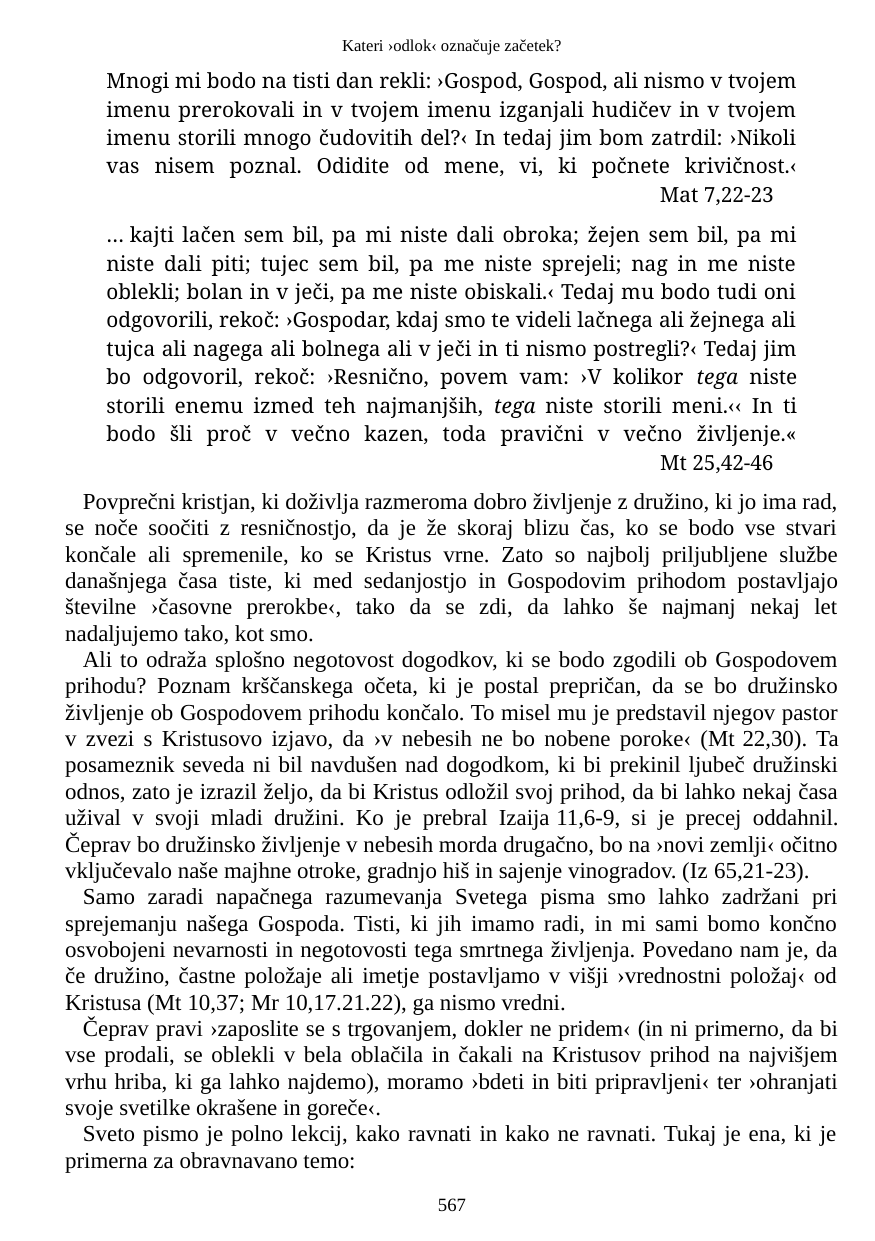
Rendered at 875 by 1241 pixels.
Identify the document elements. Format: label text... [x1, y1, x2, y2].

text Čeprav pravi ›zaposlite se s trgovanjem, dokler ne pridem‹ (in ni primerno, da bi vse prodali, se oblekli v bela oblačila in čakali na Kristusov prihod na najvišjem vrhu hriba, ki ga lahko najdemo), moramo ›bdeti in biti pripravljeni‹ ter ›ohranjati svoje svetilke okrašene in goreče‹. [65, 1015, 839, 1121]
text Ali to odraža splošno negotovost dogodkov, ki se bodo zgodili ob Gospodovem prihodu? Poznam krščanskega očeta, ki je postal prepričan, da se bo družinsko življenje ob Gospodovem prihodu končalo. To misel mu je predstavil njegov pastor v zvezi s Kristusovo izjavo, da ›v nebesih ne bo nobene poroke‹ (Mt 22,30). Ta posameznik seveda ni bil navdušen nad dogodkom, ki bi prekinil ljubeč družinski odnos, zato je izrazil željo, da bi Kristus odložil svoj prihod, da bi lahko nekaj časa užival v svoji mladi družini. Ko je prebral Izaija 11,6-9, si je precej oddahnil. Čeprav bo družinsko življenje v nebesih morda drugačno, bo na ›novi zemlji‹ očitno vključevalo naše majhne otroke, gradnjo hiš in sajenje vinogradov. (Iz 65,21-23). [65, 646, 839, 883]
text … kajti lačen sem bil, pa mi niste dali obroka; žejen sem bil, pa mi niste dali piti; tujec sem bil, pa me niste sprejeli; nag in me niste oblekli; bolan in v ječi, pa me niste obiskali.‹ Tedaj mu bodo tudi oni odgovorili, rekoč: ›Gospodar, kdaj smo te videli lačnega ali žejnega ali tujca ali nagega ali bolnega ali v ječi in ti nismo postregli?‹ Tedaj jim bo odgovoril, rekoč: ›Resnično, povem vam: ›V kolikor tega niste storili enemu izmed teh najmanjših, tega niste storili meni.‹‹ In ti bodo šli proč v večno kazen, toda pravični v večno življenje.« Mt 25,42-46 [106, 220, 797, 476]
text Mnogi mi bodo na tisti dan rekli: ›Gospod, Gospod, ali nismo v tvojem imenu prerokovali in v tvojem imenu izganjali hudičev in v tvojem imenu storili mnogo čudovitih del?‹ In tedaj jim bom zatrdil: ›Nikoli vas nisem poznal. Odidite od mene, vi, ki počnete krivičnost.‹ Mat 7,22-23 [106, 66, 797, 208]
text Sveto pismo je polno lekcij, kako ravnati in kako ne ravnati. Tukaj je ena, ki je primerna za obravnavano temo: [65, 1121, 839, 1173]
text Povprečni kristjan, ki doživlja razmeroma dobro življenje z družino, ki jo ima rad, se noče soočiti z resničnostjo, da je že skoraj blizu čas, ko se bodo vse stvari končale ali spremenile, ko se Kristus vrne. Zato so najbolj priljubljene službe današnjega časa tiste, ki med sedanjostjo in Gospodovim prihodom postavljajo številne ›časovne prerokbe‹, tako da se zdi, da lahko še najmanj nekaj let nadaljujemo tako, kot smo. [65, 488, 839, 646]
text Samo zaradi napačnega razumevanja Svetega pisma smo lahko zadržani pri sprejemanju našega Gospoda. Tisti, ki jih imamo radi, in mi sami bomo končno osvobojeni nevarnosti in negotovosti tega smrtnega življenja. Povedano nam je, da če družino, častne položaje ali imetje postavljamo v višji ›vrednostni položaj‹ od Kristusa (Mt 10,37; Mr 10,17.21.22), ga nismo vredni. [65, 883, 839, 1015]
